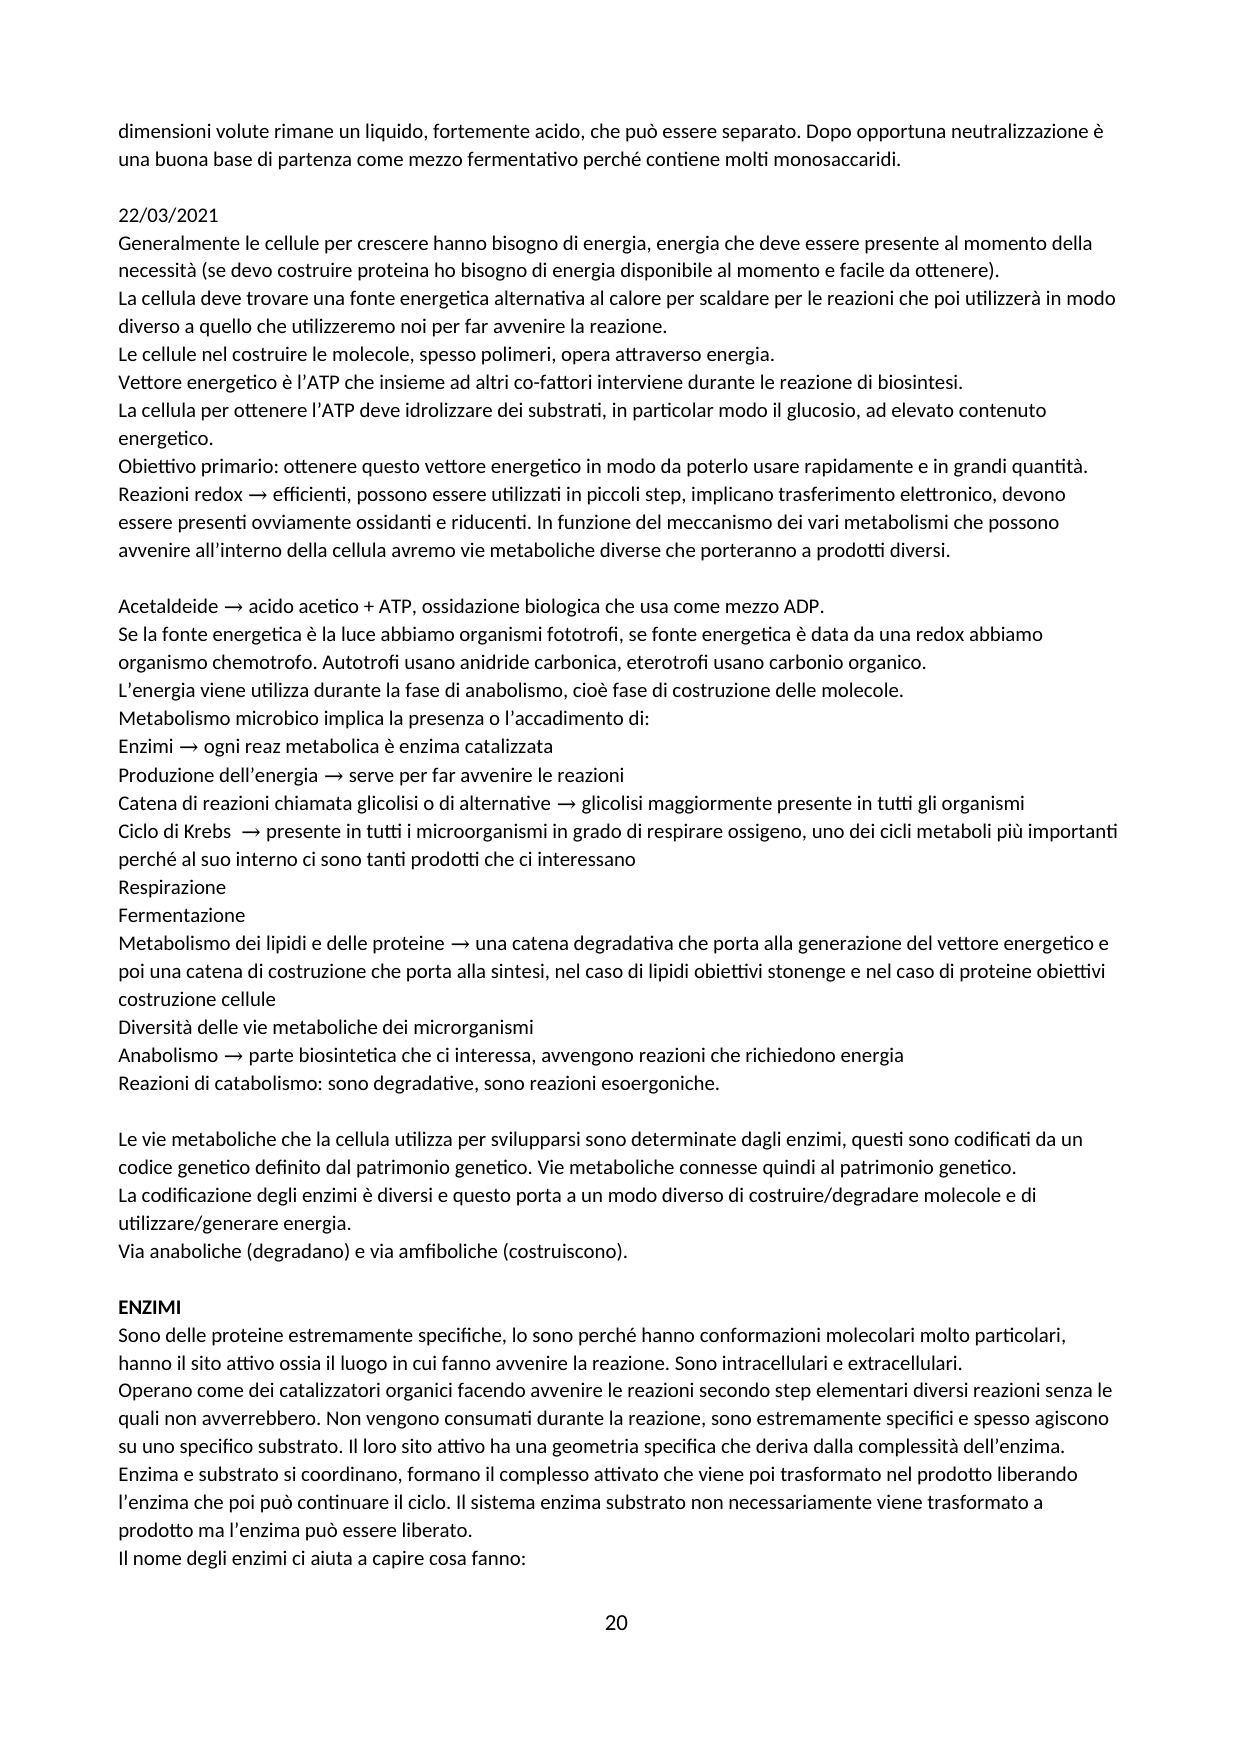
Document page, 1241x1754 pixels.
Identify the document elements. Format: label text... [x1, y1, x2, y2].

text dimensioni volute rimane un liquido, fortemente acido, che può essere separato. Dopo opportuna neutralizzazione è una buona base di partenza come mezzo fermentativo perché contiene molti monosaccaridi. 22/03/2021 Generalmente le cellule per crescere hanno bisogno di energia, energia che deve essere presente al momento della necessità (se devo costruire proteina ho bisogno di energia disponibile al momento e facile da ottenere). La cellula deve trovare una fonte energetica alternativa al calore per scaldare per le reazioni che poi utilizzerà in modo diverso a quello che utilizzeremo noi per far avvenire la reazione. Le cellule nel costruire le molecole, spesso polimeri, opera attraverso energia. Vettore energetico è l’ATP che insieme ad altri co-fattori interviene durante le reazione di biosintesi. La cellula per ottenere l’ATP deve idrolizzare dei substrati, in particolar modo il glucosio, ad elevato contenuto energetico. Obiettivo primario: ottenere questo vettore energetico in modo da poterlo usare rapidamente e in grandi quantità. Reazioni redox → efficienti, possono essere utilizzati in piccoli step, implicano trasferimento elettronico, devono essere presenti ovviamente ossidanti e riducenti. In funzione del meccanismo dei vari metabolismi che possono avvenire all’interno della cellula avremo vie metaboliche diverse che porteranno a prodotti diversi. Acetaldeide → acido acetico + ATP, ossidazione biologica che usa come mezzo ADP. Se la fonte energetica è la luce abbiamo organismi fototrofi, se fonte energetica è data da una redox abbiamo organismo chemotrofo. Autotrofi usano anidride carbonica, eterotrofi usano carbonio organico. L’energia viene utilizza durante la fase di anabolismo, cioè fase di costruzione delle molecole. Metabolismo microbico implica la presenza o l’accadimento di: Enzimi → ogni reaz metabolica è enzima catalizzata Produzione dell’energia → serve per far avvenire le reazioni Catena di reazioni chiamata glicolisi o di alternative → glicolisi maggiormente presente in tutti gli organismi Ciclo di Krebs → presente in tutti i microorganismi in grado di respirare ossigeno, uno dei cicli metaboli più importanti perché al suo interno ci sono tanti prodotti che ci interessano Respirazione Fermentazione Metabolismo dei lipidi e delle proteine → una catena degradativa che porta alla generazione del vettore energetico e poi una catena di costruzione che porta alla sintesi, nel caso di lipidi obiettivi stonenge e nel caso di proteine obiettivi costruzione cellule Diversità delle vie metaboliche dei microrganismi [118, 118, 1122, 1040]
text Anabolismo → parte biosintetica che ci interessa, avvengono reazioni che richiedono energia Reazioni di catabolismo: sono degradative, sono reazioni esoergoniche. Le vie metaboliche che la cellula utilizza per svilupparsi sono determinate dagli enzimi, questi sono codificati da un codice genetico definito dal patrimonio genetico. Vie metaboliche connesse quindi al patrimonio genetico. La codificazione degli enzimi è diversi e questo porta a un modo diverso di costruire/degradare molecole e di utilizzare/generare energia. Via anaboliche (degradano) e via amfiboliche (costruiscono). ENZIMI Sono delle proteine estremamente specifiche, lo sono perché hanno conformazioni molecolari molto particolari, hanno il sito attivo ossia il luogo in cui fanno avvenire la reazione. Sono intracellulari e extracellulari. Operano come dei catalizzatori organici facendo avvenire le reazioni secondo step elementari diversi reazioni senza le quali non avverrebbero. Non vengono consumati durante la reazione, sono estremamente specifici e spesso agiscono su uno specifico substrato. Il loro sito attivo ha una geometria specifica che deriva dalla complessità dell’enzima. Enzima e substrato si coordinano, formano il complesso attivato che viene poi trasformato nel prodotto liberando l’enzima che poi può continuare il ciclo. Il sistema enzima substrato non necessariamente viene trasformato a prodotto ma l’enzima può essere liberato. Il nome degli enzimi ci aiuta a capire cosa fanno: [118, 1042, 1122, 1571]
